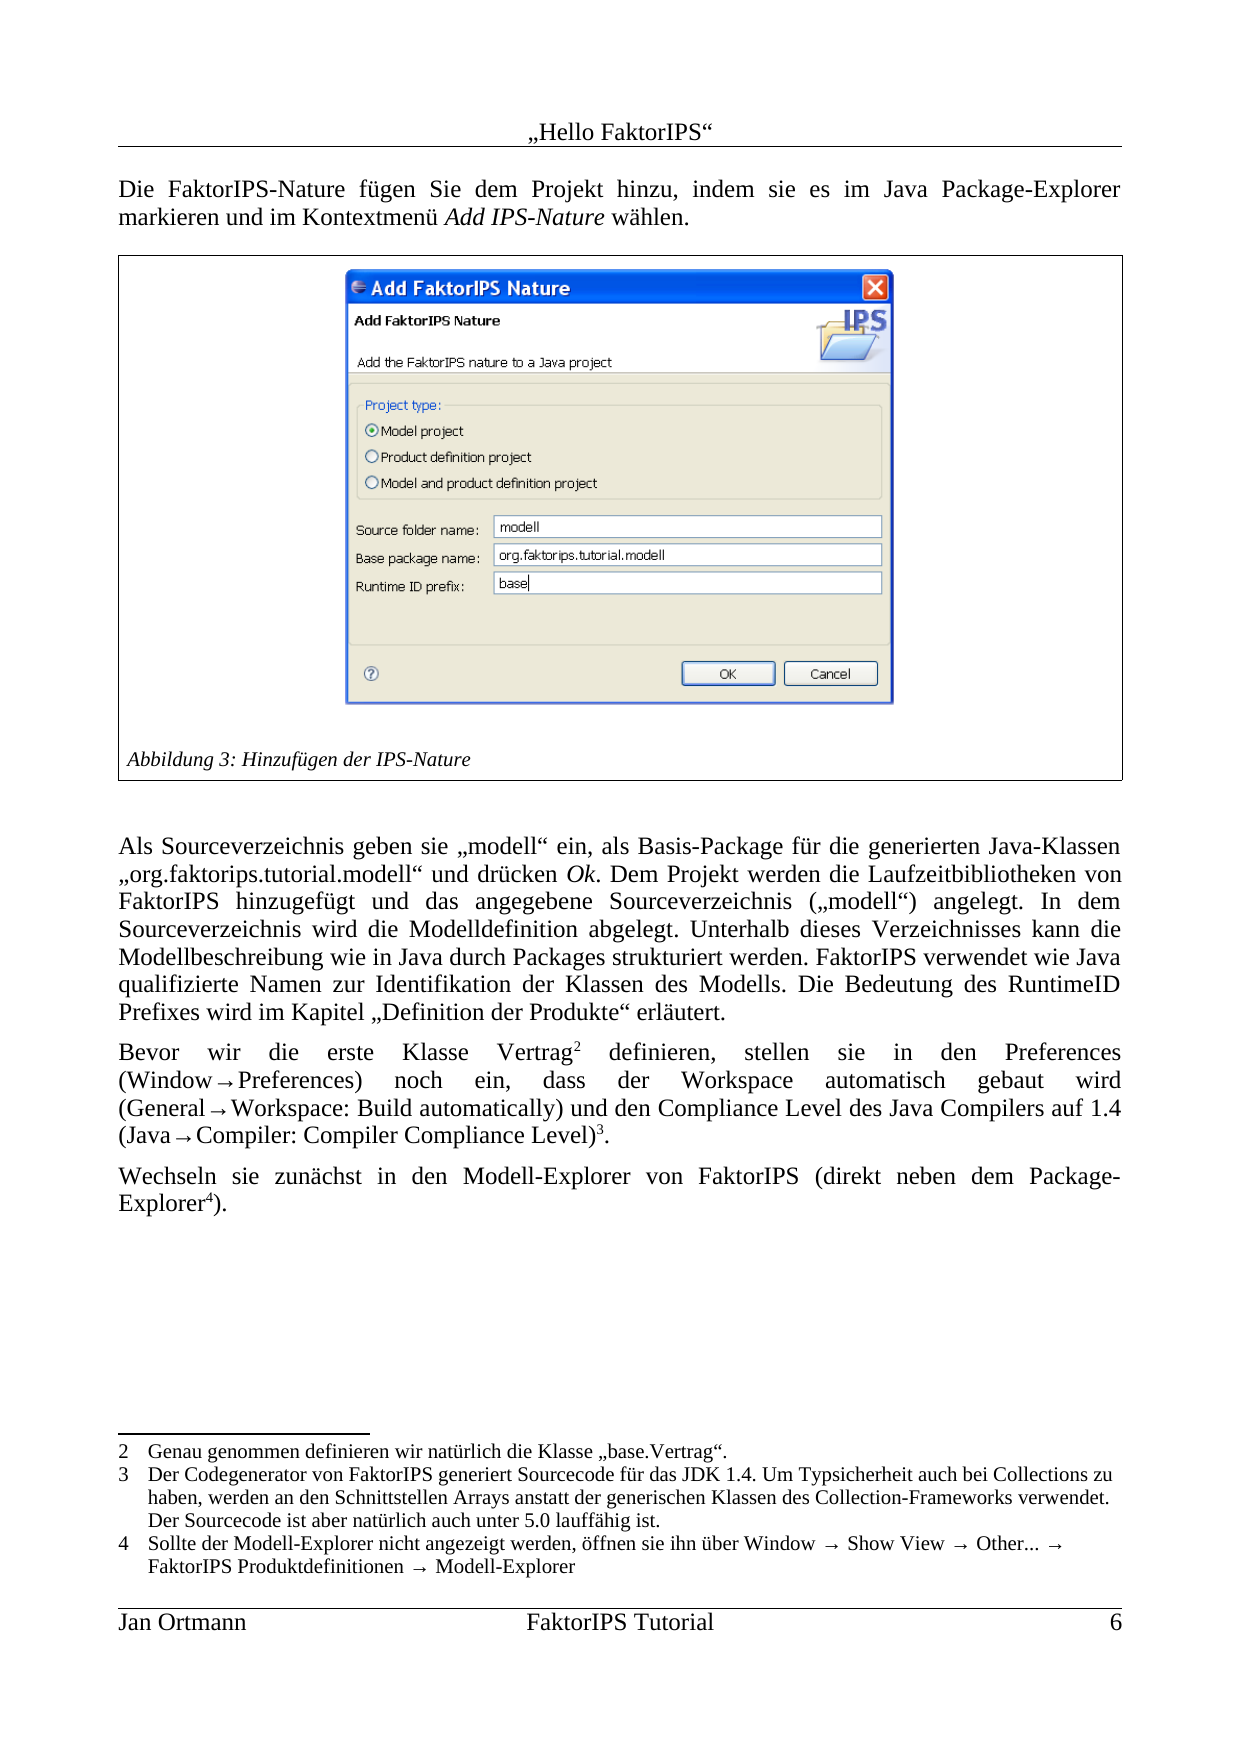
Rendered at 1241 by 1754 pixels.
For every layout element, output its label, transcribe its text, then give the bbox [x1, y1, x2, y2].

text Bevor wir die erste Klasse Vertrag definieren, stellen sie in den Preferences (Window→Preferences) noch ein, dass der Workspace automatisch gebaut wird (General→Workspace: Build automatically) und den Compliance Level des Java Compilers auf 1.4 (Java→Compiler: Compiler Compliance Level). [118, 1038, 1122, 1149]
text Genau genommen definieren wir natürlich die Klasse „base.Vertrag“. [118, 1440, 1122, 1463]
text Wechseln sie zunächst in den Modell-Explorer von FaktorIPS (direkt neben dem Package-Explorer). [118, 1162, 1122, 1217]
text Der Codegenerator von FaktorIPS generiert Sourcecode für das JDK 1.4. Um Typsicherheit auch bei Collections zu haben, werden an den Schnittstellen Arrays anstatt der generischen Klassen des Collection-Frameworks verwendet. Der Sourcecode ist aber natürlich auch unter 5.0 lauffähig ist. [118, 1463, 1122, 1532]
text Sollte der Modell-Explorer nicht angezeigt werden, öffnen sie ihn über Window → Show View → Other... → FaktorIPS Produktdefinitionen → Modell-Explorer [118, 1532, 1122, 1578]
text Als Sourceverzeichnis geben sie „modell“ ein, als Basis-Package für die generierten Java-Klassen „org.faktorips.tutorial.modell“ und drücken Ok. Dem Projekt werden die Laufzeit­bibliotheken von FaktorIPS hinzugefügt und das angegebene Sourceverzeichnis („modell“) angelegt. In dem Sourceverzeichnis wird die Modelldefinition abgelegt. Unterhalb dieses Verzeichnisses kann die Modellbeschreibung wie in Java durch Packages strukturiert werden. FaktorIPS verwendet wie Java qualifizierte Namen zur Identifikation der Klassen des Modells. Die Bedeutung des RuntimeID Prefixes wird im Kapitel „Definition der Produkte“ erläutert. [118, 832, 1122, 1026]
text Die FaktorIPS-Nature fügen Sie dem Projekt hinzu, indem sie es im Java Package-Explorer markieren und im Kontextmenü Add IPS-Nature wählen. [118, 175, 1122, 231]
picture [341, 264, 899, 708]
text Abbildung 3: Hinzufügen der IPS-Nature [127, 748, 1113, 771]
